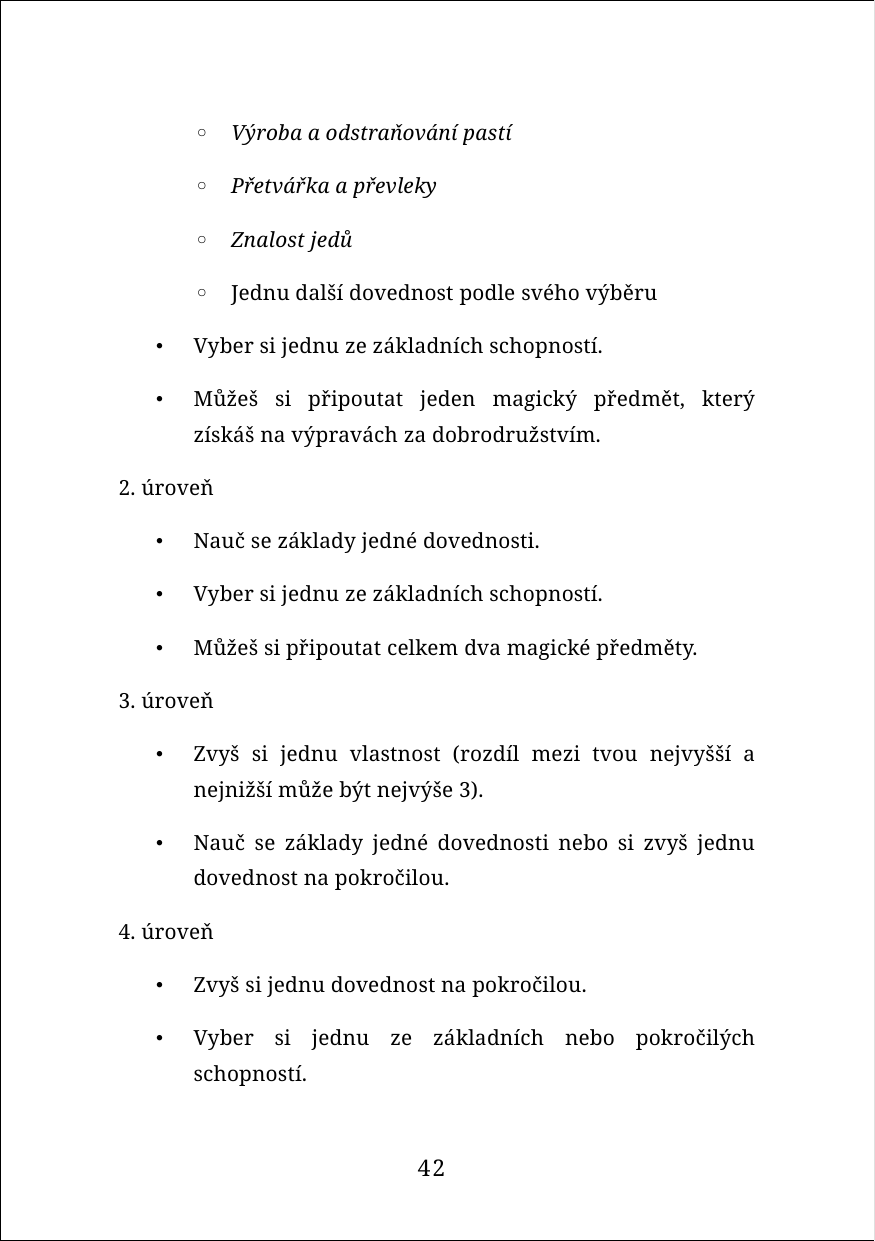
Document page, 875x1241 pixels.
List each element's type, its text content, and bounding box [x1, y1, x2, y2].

text 3. úroveň [118, 686, 756, 714]
list Můžeš si připoutat celkem dva magické předměty. [156, 633, 756, 661]
list Nauč se základy jedné dovednosti. [156, 526, 756, 555]
list Vyber si jednu ze základních nebo pokročilých schopností. [156, 1023, 756, 1087]
text 2. úroveň [118, 473, 756, 502]
list Vyber si jednu ze základních schopností. [156, 579, 756, 608]
list Přetvářka a převleky [193, 171, 756, 200]
list Zvyš si jednu dovednost na pokročilou. [156, 970, 756, 998]
list Jednu další dovednost podle svého výběru [193, 278, 756, 306]
list Znalost jedů [193, 225, 756, 253]
text 4. úroveň [118, 917, 756, 945]
list Nauč se základy jedné dovednosti nebo si zvyš jednu dovednost na pokročilou. [156, 828, 756, 892]
list Vyber si jednu ze základních schopností. [156, 331, 756, 359]
list Výroba a odstraňování pastí [193, 118, 756, 147]
list Můžeš si připoutat jeden magický předmět, který získáš na výpravách za dobrodružstvím. [156, 384, 756, 448]
list Zvyš si jednu vlastnost (rozdíl mezi tvou nejvyšší a nejnižší může být nejvýše 3). [156, 739, 756, 803]
